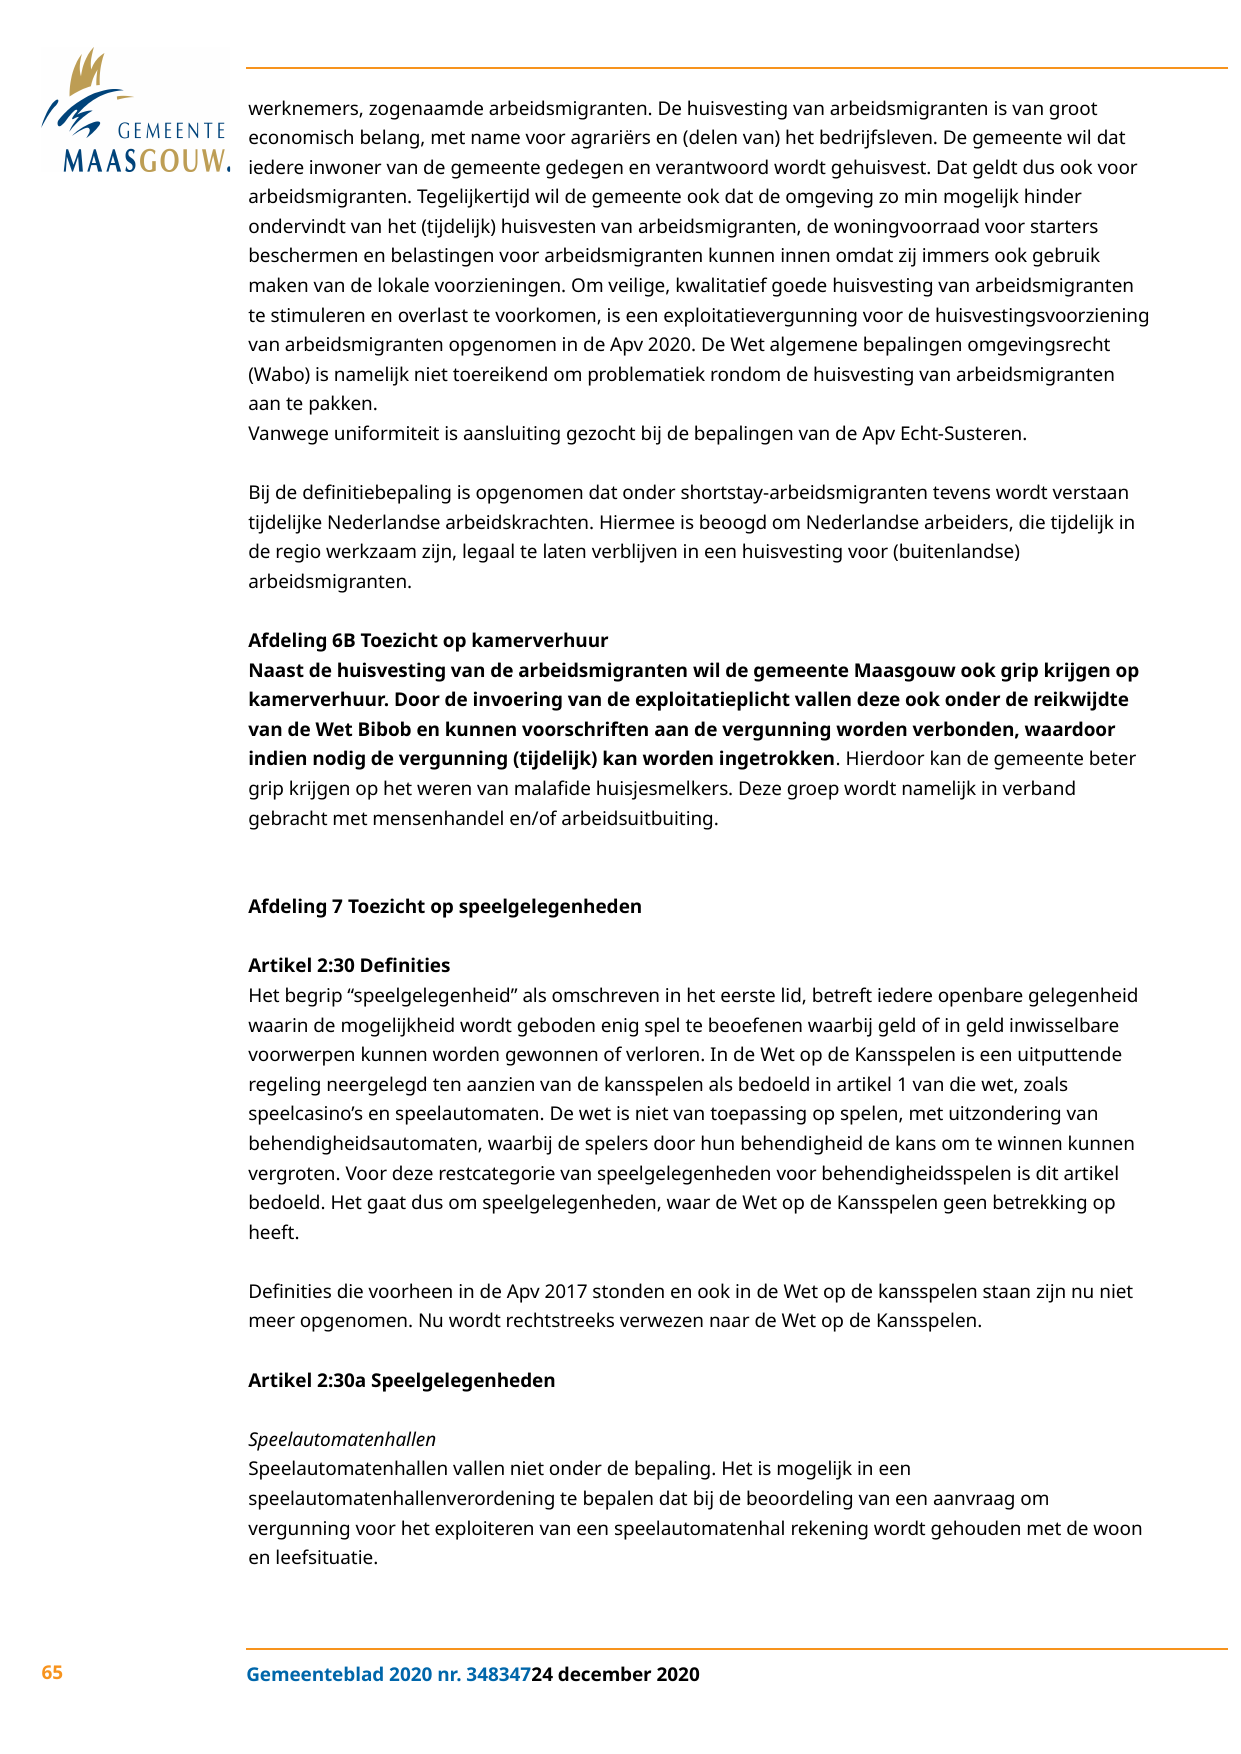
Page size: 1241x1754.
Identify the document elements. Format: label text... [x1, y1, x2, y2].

text Afdeling 7 Toezicht op speelgelegenheden [248, 893, 1152, 919]
text Afdeling 6B Toezicht op kamerverhuur [248, 627, 1152, 653]
text Artikel 2:30 Definities [248, 953, 1152, 978]
text werknemers, zogenaamde arbeidsmigranten. De huisvesting van arbeidsmigranten is van groot economisch belang, met name voor agrariërs en (delen van) het bedrijfsleven. De gemeente wil dat iedere inwoner van de gemeente gedegen en verantwoord wordt gehuisvest. Dat geldt dus ook voor arbeidsmigranten. Tegelijkertijd wil de gemeente ook dat de omgeving zo min mogelijk hinder ondervindt van het (tijdelijk) huisvesten van arbeidsmigranten, de woningvoorraad voor starters beschermen en belastingen voor arbeidsmigranten kunnen innen omdat zij immers ook gebruik maken van de lokale voorzieningen. Om veilige, kwalitatief goede huisvesting van arbeidsmigranten te stimuleren en overlast te voorkomen, is een exploitatievergunning voor de huisvestingsvoorziening van arbeidsmigranten opgenomen in de Apv 2020. De Wet algemene bepalingen omgevingsrecht (Wabo) is namelijk niet toereikend om problematiek rondom de huisvesting van arbeidsmigranten aan te pakken. [248, 95, 1152, 416]
text Speelautomatenhallen [248, 1426, 1152, 1452]
text Definities die voorheen in de Apv 2017 stonden en ook in de Wet op de kansspelen staan zijn nu niet meer opgenomen. Nu wordt rechtstreeks verwezen naar de Wet op de Kansspelen. [248, 1278, 1152, 1333]
text Bij de definitiebepaling is opgenomen dat onder shortstay-arbeidsmigranten tevens wordt verstaan tijdelijke Nederlandse arbeidskrachten. Hiermee is beoogd om Nederlandse arbeiders, die tijdelijk in de regio werkzaam zijn, legaal te laten verblijven in een huisvesting voor (buitenlandse) arbeidsmigranten. [248, 479, 1152, 594]
text Artikel 2:30a Speelgelegenheden [248, 1367, 1152, 1393]
picture [41, 47, 231, 172]
text Vanwege uniformiteit is aansluiting gezocht bij de bepalingen van de Apv Echt-Susteren. [248, 420, 1152, 446]
text Naast de huisvesting van de arbeidsmigranten wil de gemeente Maasgouw ook grip krijgen op kamerverhuur. Door de invoering van de exploitatieplicht vallen deze ook onder de reikwijdte van de Wet Bibob en kunnen voorschriften aan de vergunning worden verbonden, waardoor indien nodig de vergunning (tijdelijk) kan worden ingetrokken. Hierdoor kan de gemeente beter grip krijgen op het weren van malafide huisjesmelkers. Deze groep wordt namelijk in verband gebracht met mensenhandel en/of arbeidsuitbuiting. [248, 657, 1152, 831]
text Speelautomatenhallen vallen niet onder de bepaling. Het is mogelijk in een speelautomatenhallenverordening te bepalen dat bij de beoordeling van een aanvraag om vergunning voor het exploiteren van een speelautomatenhal rekening wordt gehouden met de woon en leefsituatie. [248, 1456, 1152, 1570]
text Het begrip “speelgelegenheid” als omschreven in het eerste lid, betreft iedere openbare gelegenheid waarin de mogelijkheid wordt geboden enig spel te beoefenen waarbij geld of in geld inwisselbare voorwerpen kunnen worden gewonnen of verloren. In de Wet op de Kansspelen is een uitputtende regeling neergelegd ten aanzien van de kansspelen als bedoeld in artikel 1 van die wet, zoals speelcasino’s en speelautomaten. De wet is niet van toepassing op spelen, met uitzondering van behendigheidsautomaten, waarbij de spelers door hun behendigheid de kans om te winnen kunnen vergroten. Voor deze restcategorie van speelgelegenheden voor behendigheidsspelen is dit artikel bedoeld. Het gaat dus om speelgelegenheden, waar de Wet op de Kansspelen geen betrekking op heeft. [248, 982, 1152, 1245]
